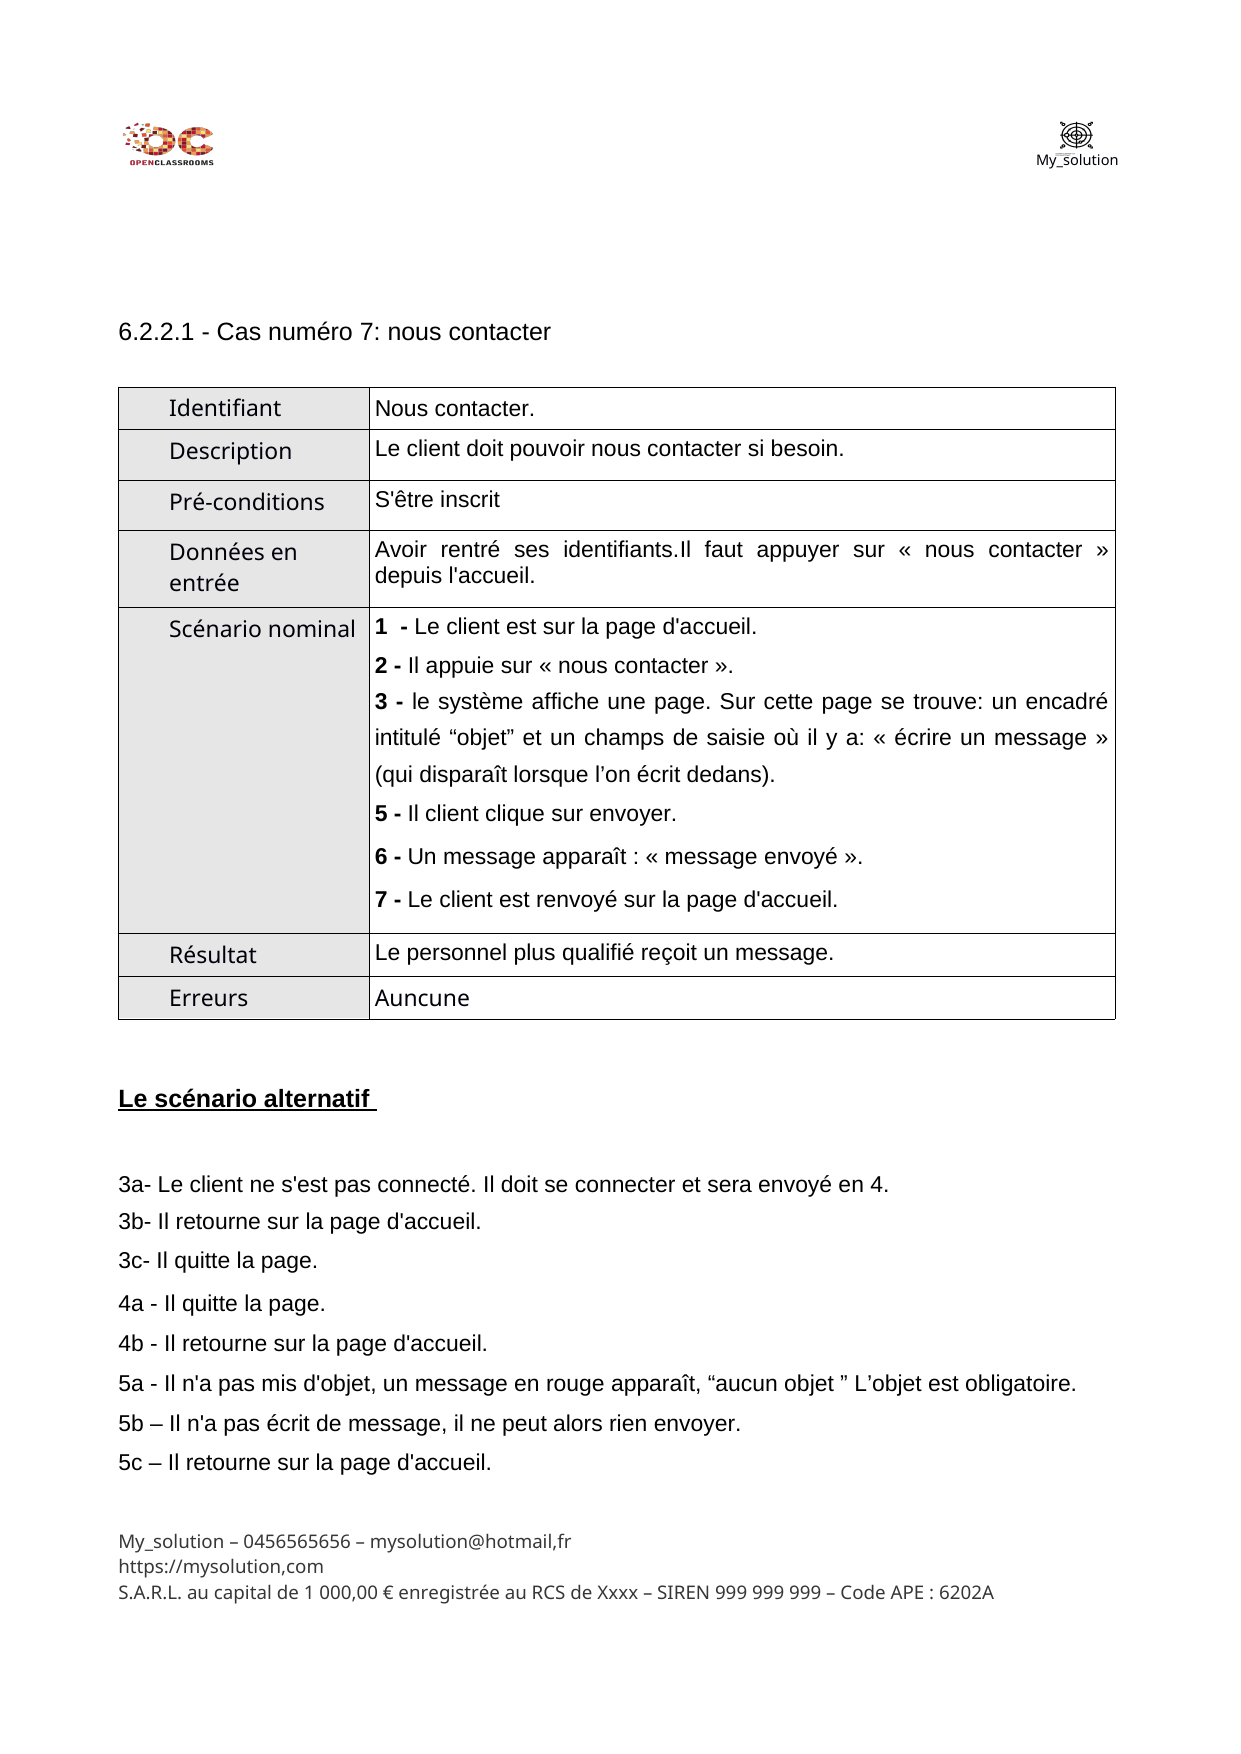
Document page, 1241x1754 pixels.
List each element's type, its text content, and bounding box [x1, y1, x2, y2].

table_header Nous contacter. [370, 388, 1115, 429]
table_cell Le personnel plus qualifié reçoit un message. [370, 934, 1115, 976]
table_cell Pré-conditions [119, 481, 369, 530]
text 5c – Il retourne sur la page d'accueil. [118, 1446, 1122, 1477]
text 4b - Il retourne sur la page d'accueil. [118, 1330, 1122, 1357]
table_cell Résultat [119, 934, 369, 976]
table_header Identifiant [119, 388, 369, 429]
picture [119, 118, 217, 170]
table_cell Scénario nominal [119, 608, 369, 933]
table_cell Avoir rentré ses identifiants.Il faut appuyer sur « nous contacter » depuis l'accueil. [370, 531, 1115, 607]
table_cell Description [119, 430, 369, 480]
text 4a - Il quitte la page. [118, 1287, 1122, 1318]
table_cell Données en entrée [119, 531, 369, 607]
table_cell S'être inscrit [370, 481, 1115, 530]
text 3a- Le client ne s'est pas connecté. Il doit se connecter et sera envoyé en 4. [118, 1171, 1122, 1198]
text 3b- Il retourne sur la page d'accueil. [118, 1208, 1122, 1234]
table_cell Erreurs [119, 977, 369, 1018]
table_cell Auncune [370, 977, 1115, 1018]
text 3c- Il quitte la page. [118, 1244, 1122, 1275]
table_cell Le client doit pouvoir nous contacter si besoin. [370, 430, 1115, 480]
table_cell 1 - Le client est sur la page d'accueil. 2 - Il appuie sur « nous contacter ». 3 - le système affiche une page. Sur cette page se trouve: un encadré intitulé “objet” et un champs de saisie où il y a: « écrire un message » (qui disparaît lorsque l’on écrit dedans). 5 - Il client clique sur envoyer. 6 - Un message apparaît : « message envoyé ». 7 - Le client est renvoyé sur la page d'accueil. [370, 608, 1115, 933]
text 5a - Il n'a pas mis d'objet, un message en rouge apparaît, “aucun objet ” L’objet est obligatoire. [118, 1367, 1122, 1398]
picture [1052, 118, 1101, 158]
text 5b – Il n'a pas écrit de message, il ne peut alors rien envoyer. [118, 1410, 1122, 1436]
text 6.2.2.1 - Cas numéro 7: nous contacter [118, 317, 1122, 345]
text Le scénario alternatif [118, 1081, 1122, 1115]
